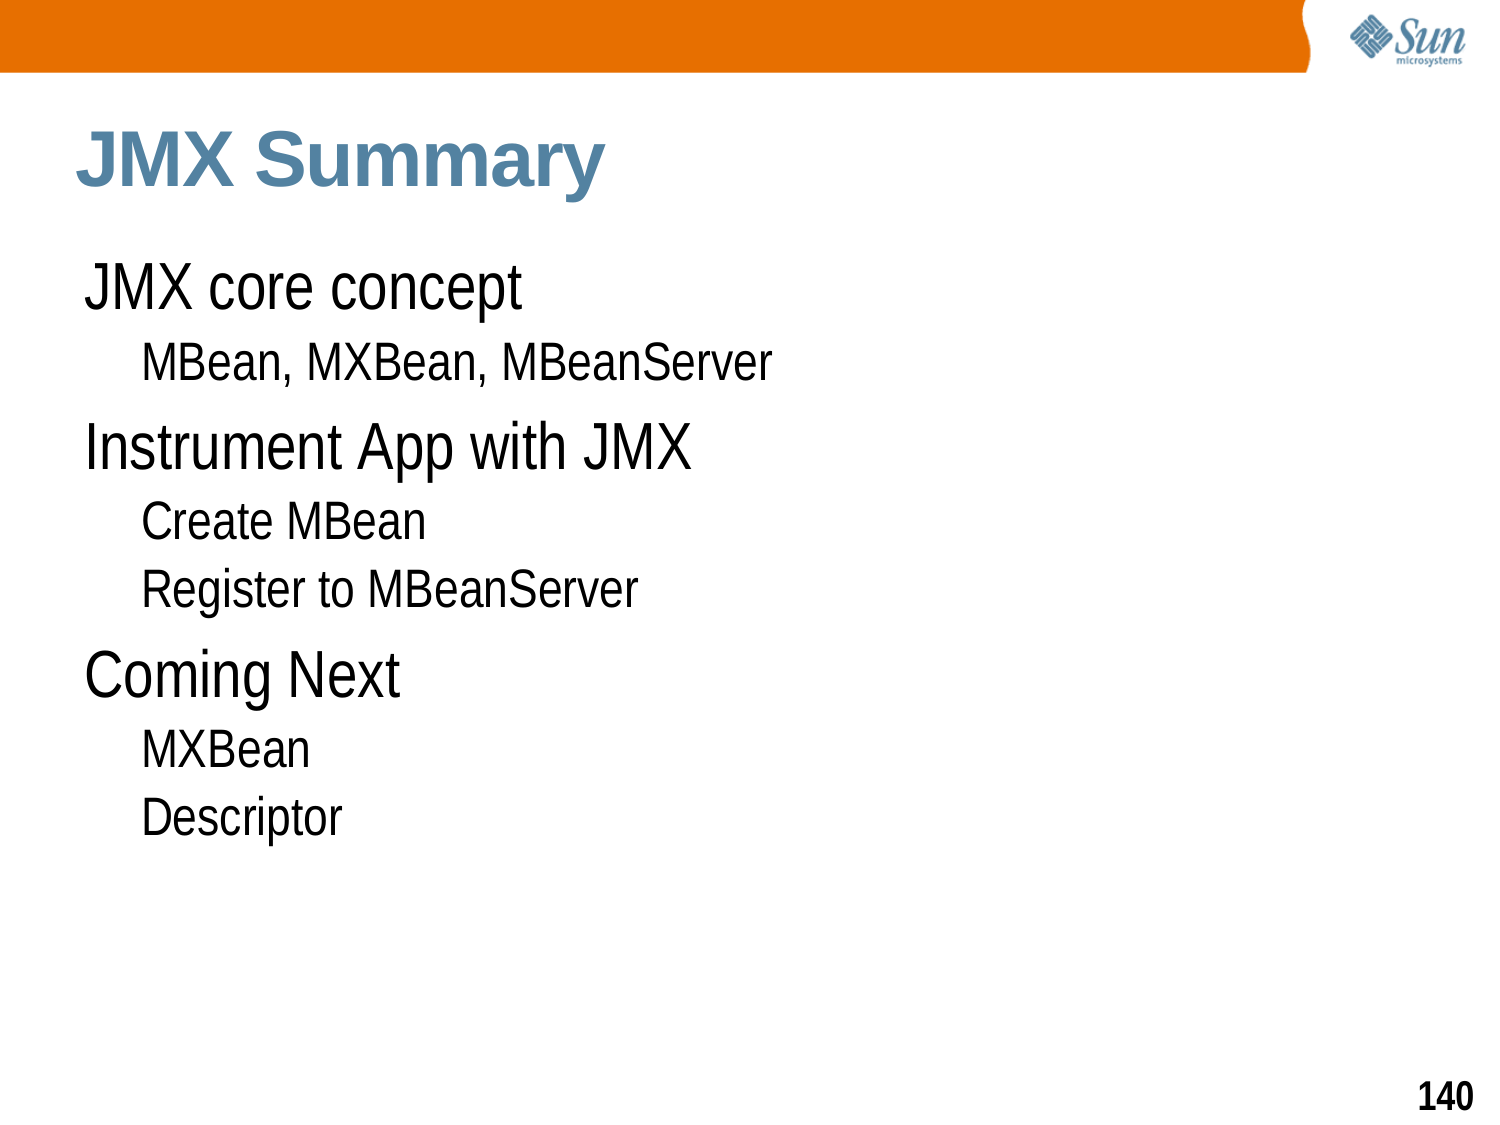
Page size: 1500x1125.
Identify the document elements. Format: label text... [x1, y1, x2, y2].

picture [0, 0, 1500, 75]
title JMX Summary [75, 122, 1438, 228]
list JMX core concept MBean, MXBean, MBeanServer Instrument App with JMX Create MBean Register to MBeanServer Coming Next MXBean Descriptor [64, 257, 1402, 1017]
